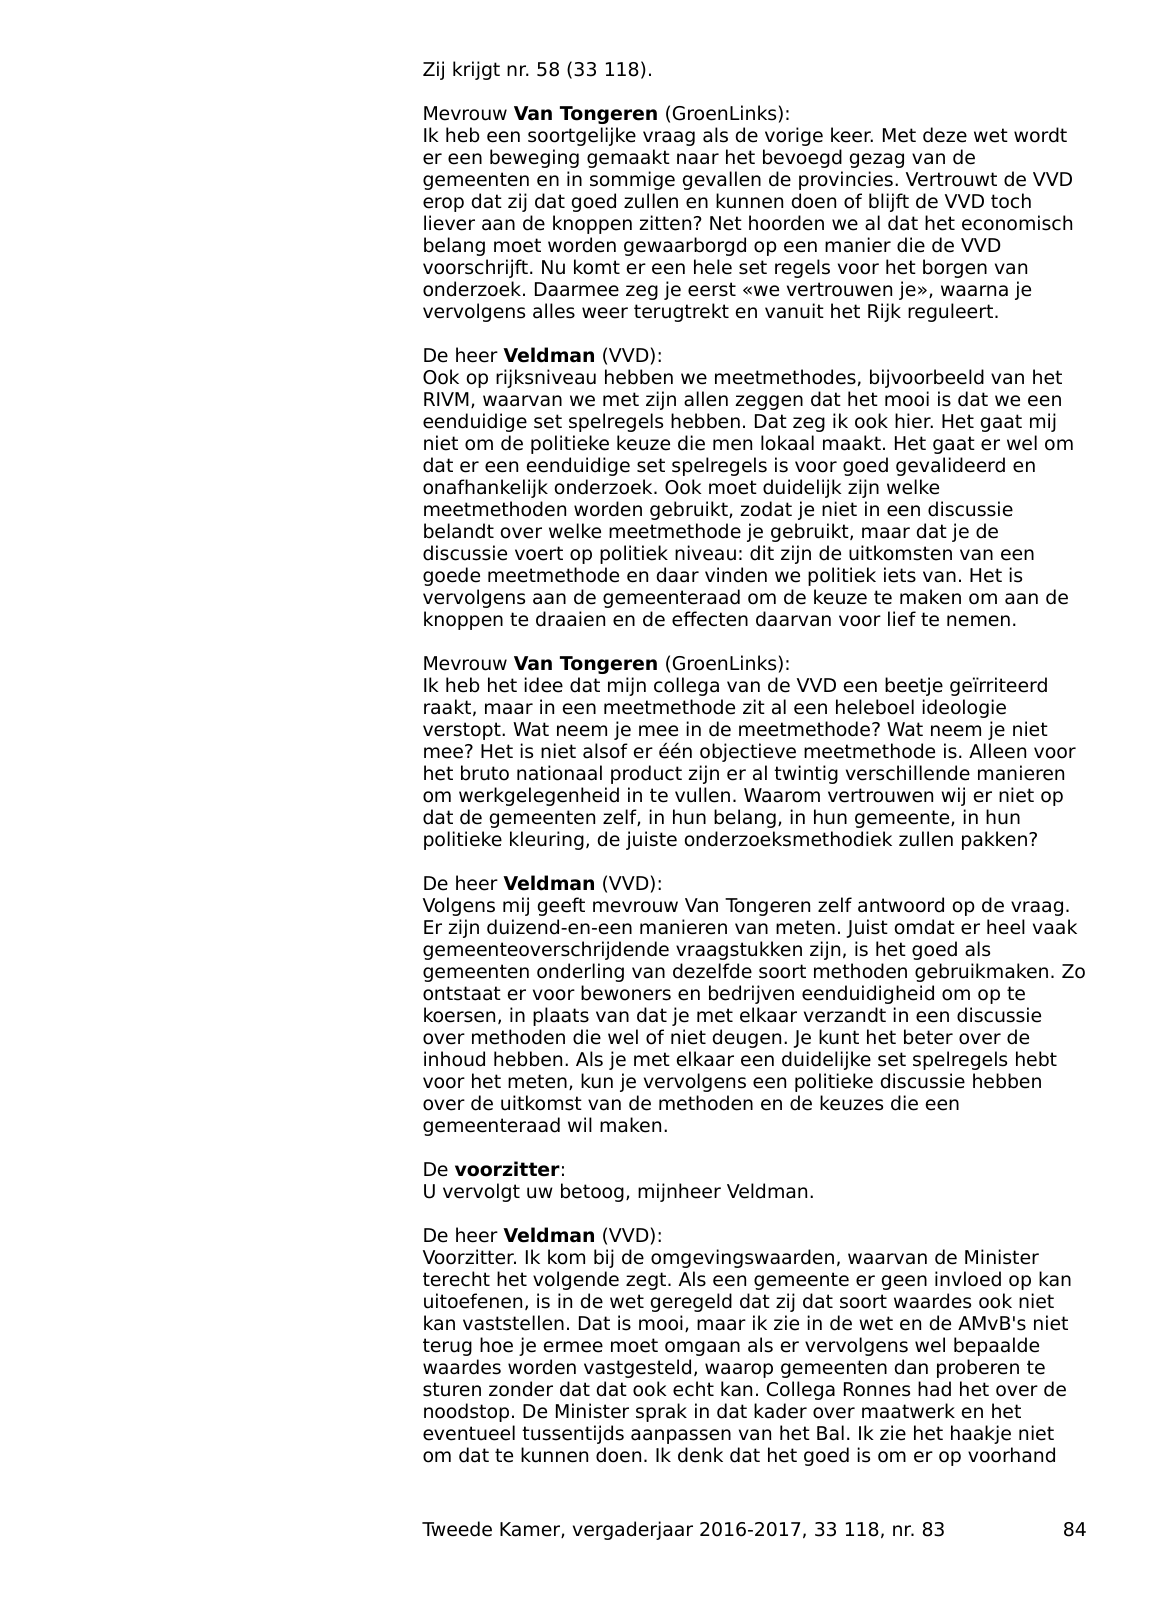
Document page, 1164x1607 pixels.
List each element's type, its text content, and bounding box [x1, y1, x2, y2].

text Volgens mij geeft mevrouw Van Tongeren zelf antwoord op de vraag. Er zijn duizend-en-een manieren van meten. Juist omdat er heel vaak gemeenteoverschrijdende vraagstukken zijn, is het goed als gemeenten onderling van dezelfde soort methoden gebruikmaken. Zo ontstaat er voor bewoners en bedrijven eenduidigheid om op te koersen, in plaats van dat je met elkaar verzandt in een discussie over methoden die wel of niet deugen. Je kunt het beter over de inhoud hebben. Als je met elkaar een duidelijke set spelregels hebt voor het meten, kun je vervolgens een politieke discussie hebben over de uitkomst van de methoden en de keuzes die een gemeenteraad wil maken. [422, 895, 1087, 1137]
text Voorzitter. Ik kom bij de omgevingswaarden, waarvan de Minister terecht het volgende zegt. Als een gemeente er geen invloed op kan uitoefenen, is in de wet geregeld dat zij dat soort waardes ook niet kan vaststellen. Dat is mooi, maar ik zie in de wet en de AMvB's niet terug hoe je ermee moet omgaan als er vervolgens wel bepaalde waardes worden vastgesteld, waarop gemeenten dan proberen te sturen zonder dat dat ook echt kan. Collega Ronnes had het over de noodstop. De Minister sprak in dat kader over maatwerk en het eventueel tussentijds aanpassen van het Bal. Ik zie het haakje niet om dat te kunnen doen. Ik denk dat het goed is om er op voorhand [422, 1247, 1087, 1467]
text De voorzitter: [422, 1159, 1087, 1181]
text Ook op rijksniveau hebben we meetmethodes, bijvoorbeeld van het RIVM, waarvan we met zijn allen zeggen dat het mooi is dat we een eenduidige set spelregels hebben. Dat zeg ik ook hier. Het gaat mij niet om de politieke keuze die men lokaal maakt. Het gaat er wel om dat er een eenduidige set spelregels is voor goed gevalideerd en onafhankelijk onderzoek. Ook moet duidelijk zijn welke meetmethoden worden gebruikt, zodat je niet in een discussie belandt over welke meetmethode je gebruikt, maar dat je de discussie voert op politiek niveau: dit zijn de uitkomsten van een goede meetmethode en daar vinden we politiek iets van. Het is vervolgens aan de gemeenteraad om de keuze te maken om aan de knoppen te draaien en de effecten daarvan voor lief te nemen. [422, 367, 1087, 631]
text U vervolgt uw betoog, mijnheer Veldman. [422, 1181, 1087, 1203]
text De heer Veldman (VVD): [422, 345, 1087, 367]
text Ik heb een soortgelijke vraag als de vorige keer. Met deze wet wordt er een beweging gemaakt naar het bevoegd gezag van de gemeenten en in sommige gevallen de provincies. Vertrouwt de VVD erop dat zij dat goed zullen en kunnen doen of blijft de VVD toch liever aan de knoppen zitten? Net hoorden we al dat het economisch belang moet worden gewaarborgd op een manier die de VVD voorschrijft. Nu komt er een hele set regels voor het borgen van onderzoek. Daarmee zeg je eerst «we vertrouwen je», waarna je vervolgens alles weer terugtrekt en vanuit het Rijk reguleert. [422, 125, 1087, 323]
text De heer Veldman (VVD): [422, 873, 1087, 895]
text De heer Veldman (VVD): [422, 1225, 1087, 1247]
text Mevrouw Van Tongeren (GroenLinks): [422, 653, 1087, 675]
text Mevrouw Van Tongeren (GroenLinks): [422, 103, 1087, 125]
text Ik heb het idee dat mijn collega van de VVD een beetje geïrriteerd raakt, maar in een meetmethode zit al een heleboel ideologie verstopt. Wat neem je mee in de meetmethode? Wat neem je niet mee? Het is niet alsof er één objectieve meetmethode is. Alleen voor het bruto nationaal product zijn er al twintig verschillende manieren om werkgelegenheid in te vullen. Waarom vertrouwen wij er niet op dat de gemeenten zelf, in hun belang, in hun gemeente, in hun politieke kleuring, de juiste onderzoeksmethodiek zullen pakken? [422, 675, 1087, 851]
text Zij krijgt nr. 58 (33 118). [422, 59, 1087, 81]
